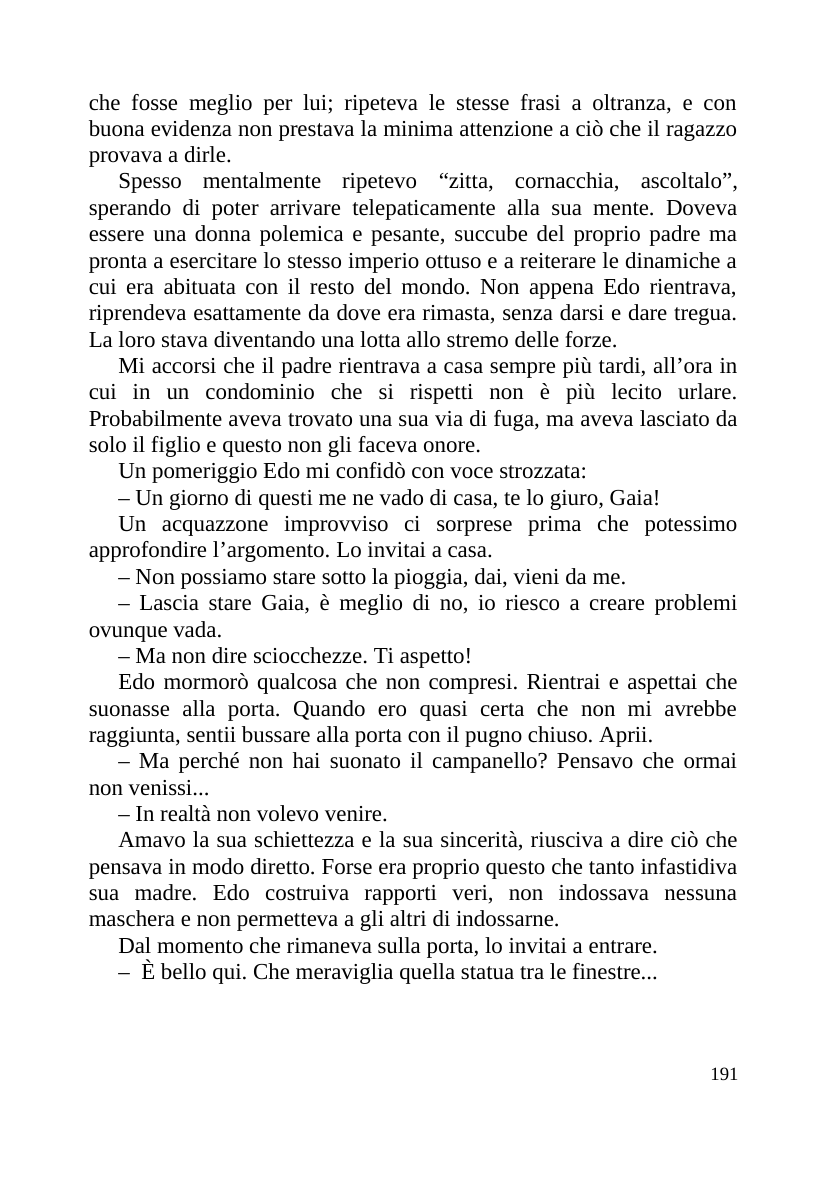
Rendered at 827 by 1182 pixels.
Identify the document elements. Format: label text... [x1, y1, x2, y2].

text – Ma perché non hai suonato il campanello? Pensavo che ormai non venissi... [88, 747, 738, 800]
text – In realtà non volevo venire. [88, 800, 738, 826]
text Un pomeriggio Edo mi confidò con voce strozzata: [88, 457, 738, 484]
text – Lascia stare Gaia, è meglio di no, io riesco a creare problemi ovunque vada. [88, 589, 738, 642]
text Amavo la sua schiettezza e la sua sincerità, riusciva a dire ciò che pensava in modo diretto. Forse era proprio questo che tanto infastidiva sua madre. Edo costruiva rapporti veri, non indossava nessuna maschera e non permetteva a gli altri di indossarne. [88, 826, 738, 932]
text che fosse meglio per lui; ripeteva le stesse frasi a oltranza, e con buona evidenza non prestava la minima attenzione a ciò che il ragazzo provava a dirle. [88, 88, 738, 168]
text Un acquazzone improvviso ci sorprese prima che potessimo approfondire l’argomento. Lo invitai a casa. [88, 510, 738, 563]
text – Ma non dire sciocchezze. Ti aspetto! [88, 642, 738, 668]
text – è bello qui. Che meraviglia quella statua tra le finestre... [88, 958, 738, 984]
text Mi accorsi che il padre rientrava a casa sempre più tardi, all’ora in cui in un condominio che si rispetti non è più lecito urlare. Probabilmente aveva trovato una sua via di fuga, ma aveva lasciato da solo il figlio e questo non gli faceva onore. [88, 352, 738, 457]
text Edo mormorò qualcosa che non compresi. Rientrai e aspettai che suonasse alla porta. Quando ero quasi certa che non mi avrebbe raggiunta, sentii bussare alla porta con il pugno chiuso. Aprii. [88, 668, 738, 747]
text – Non possiamo stare sotto la pioggia, dai, vieni da me. [88, 563, 738, 589]
text Dal momento che rimaneva sulla porta, lo invitai a entrare. [88, 932, 738, 958]
text Spesso mentalmente ripetevo “zitta, cornacchia, ascoltalo”, sperando di poter arrivare telepaticamente alla sua mente. Doveva essere una donna polemica e pesante, succube del proprio padre ma pronta a esercitare lo stesso imperio ottuso e a reiterare le dinamiche a cui era abituata con il resto del mondo. Non appena Edo rientrava, riprendeva esattamente da dove era rimasta, senza darsi e dare tregua. La loro stava diventando una lotta allo stremo delle forze. [88, 168, 738, 352]
text ‒ Un giorno di questi me ne vado di casa, te lo giuro, Gaia! [88, 484, 738, 510]
